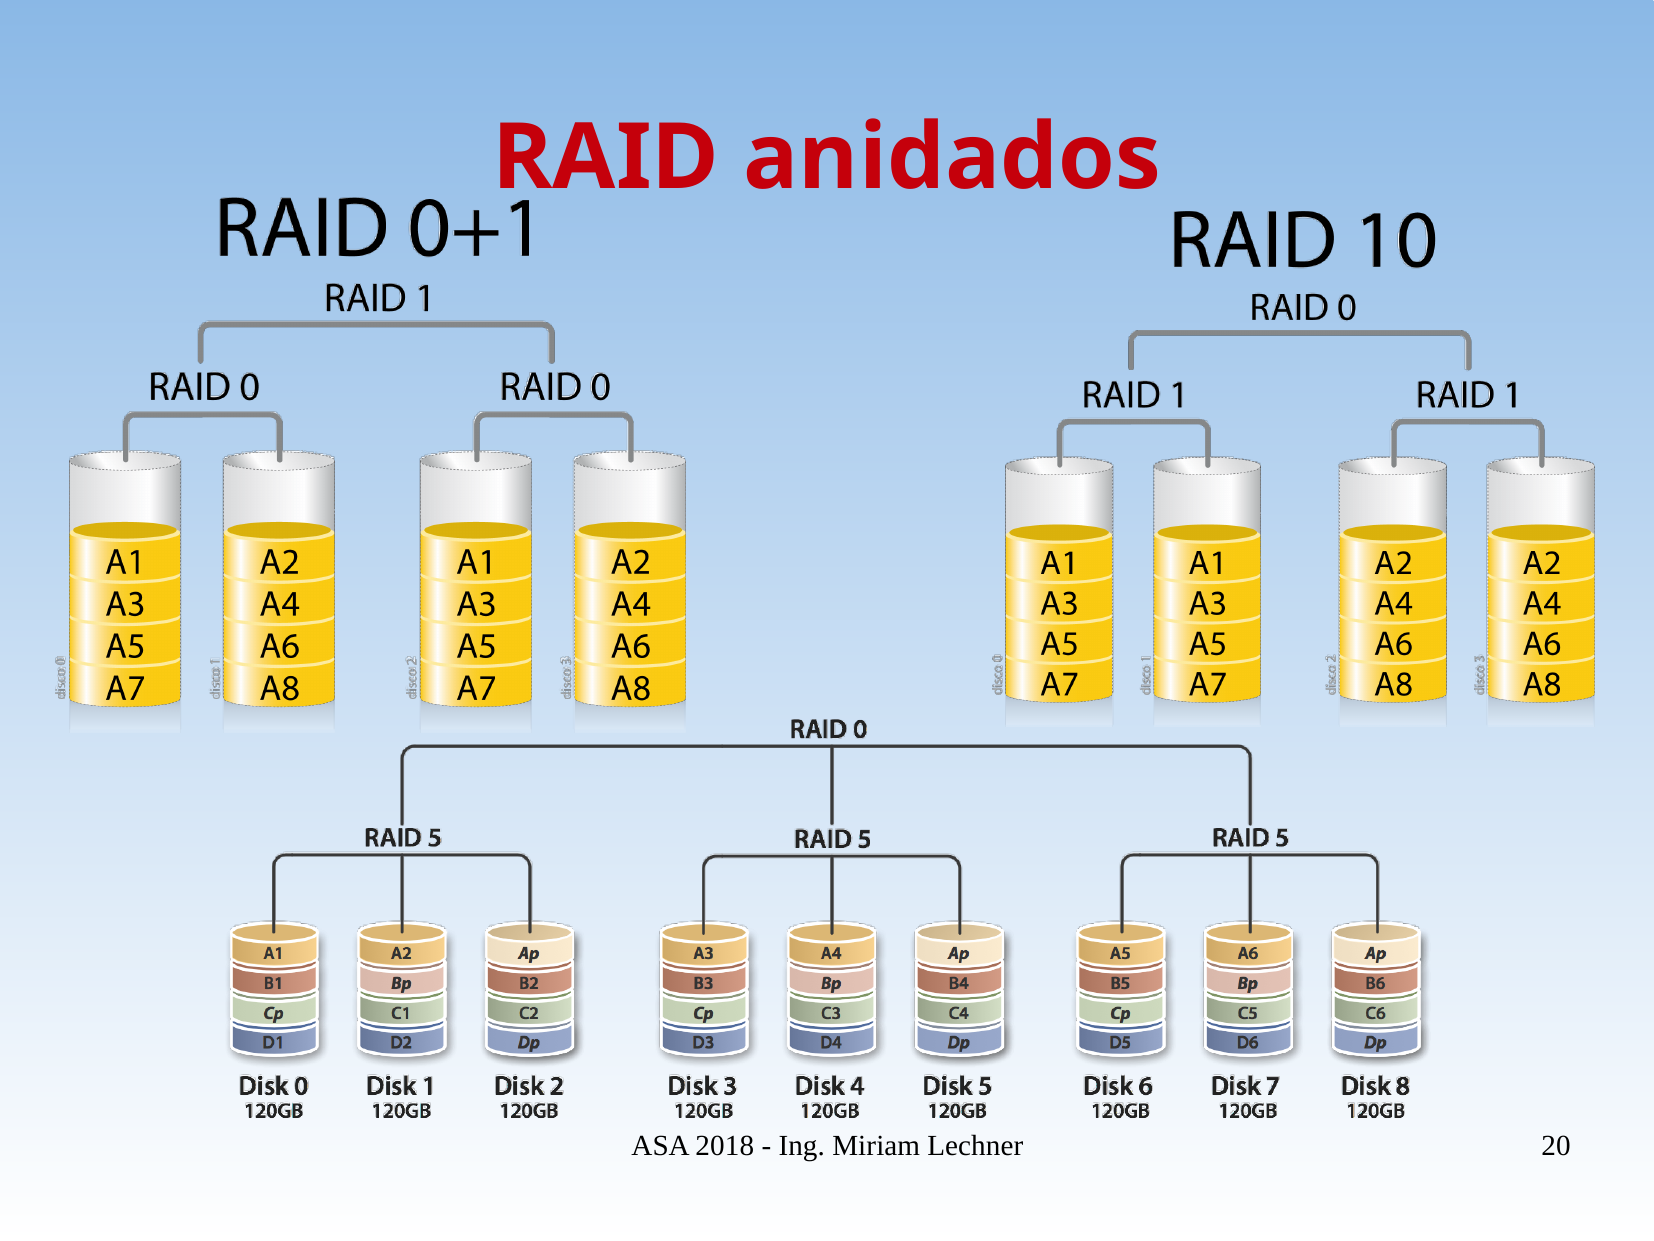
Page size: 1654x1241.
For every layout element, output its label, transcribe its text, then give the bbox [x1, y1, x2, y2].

title RAID anidados [82, 49, 1571, 257]
picture [53, 184, 1595, 1128]
